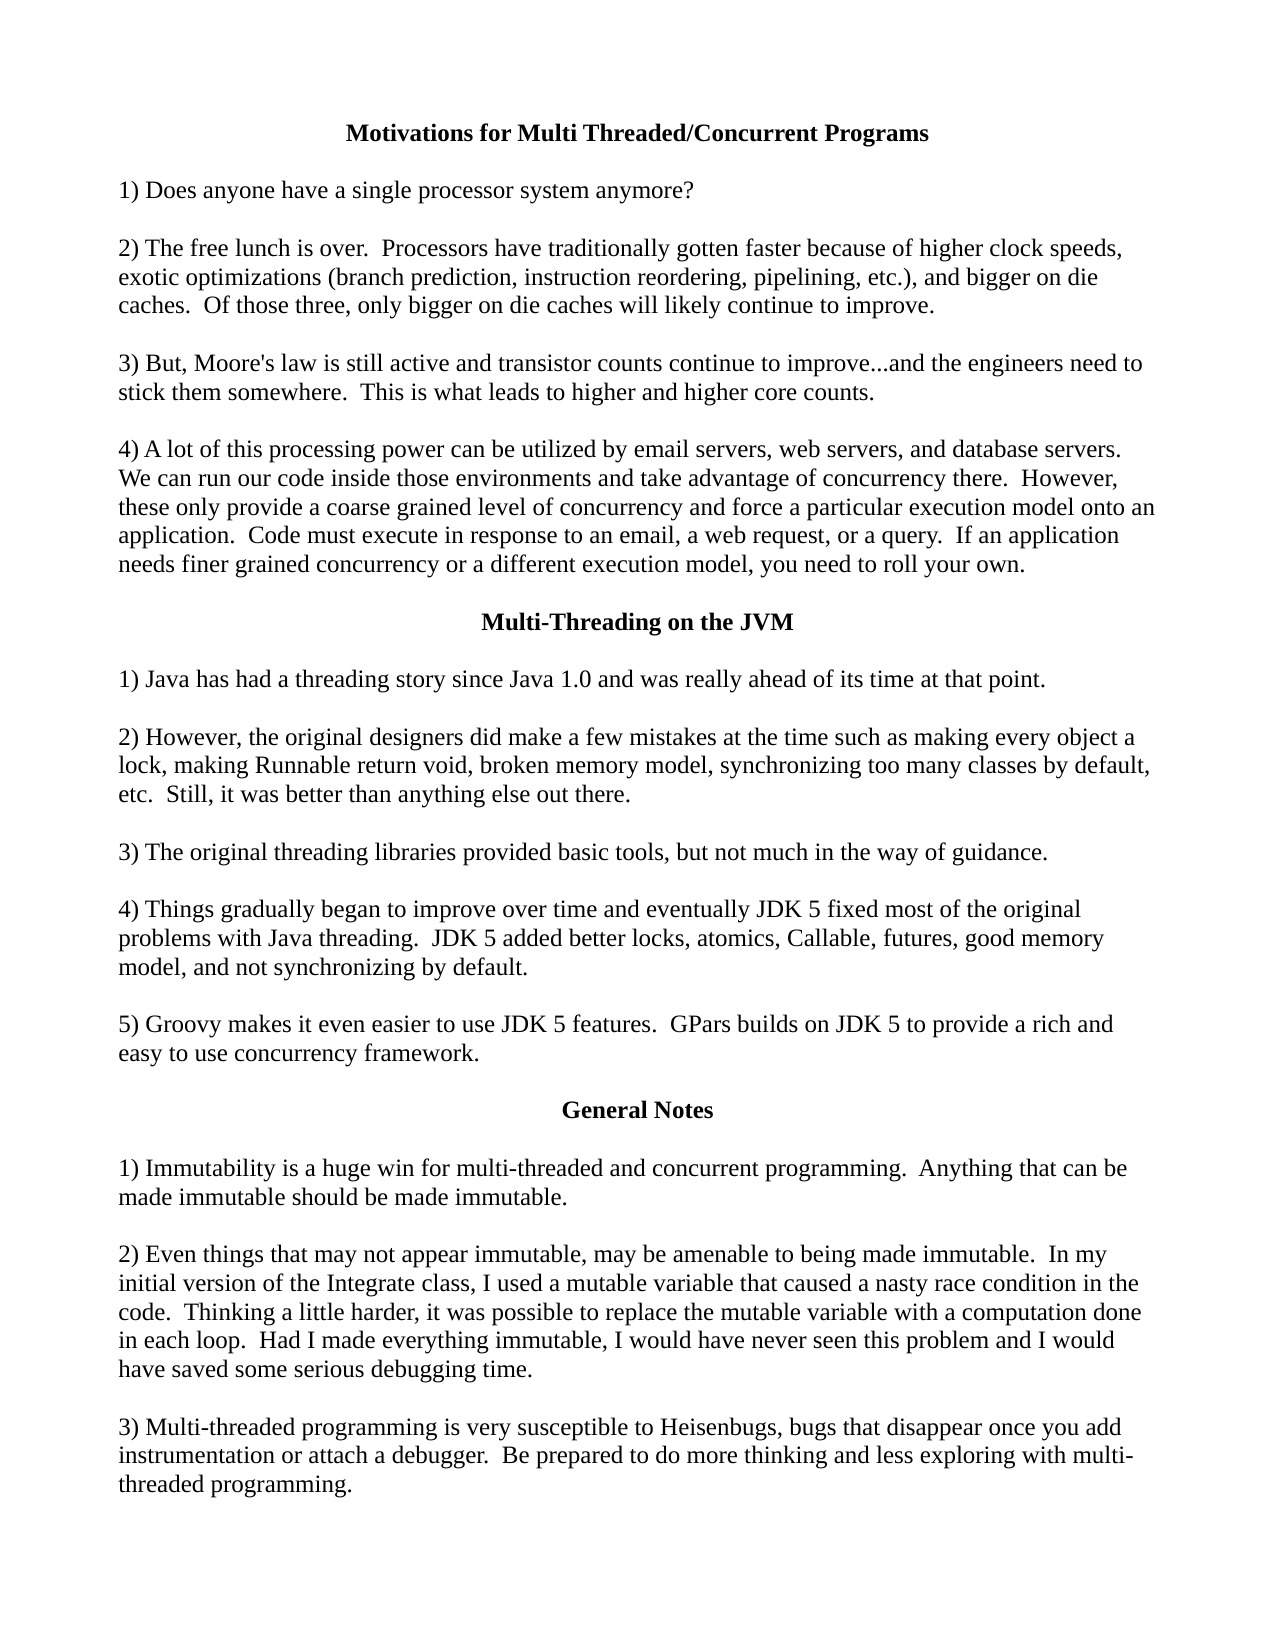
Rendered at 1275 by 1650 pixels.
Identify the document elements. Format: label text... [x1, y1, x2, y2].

text 3) But, Moore's law is still active and transistor counts continue to improve...and the engineers need to stick them somewhere. This is what leads to higher and higher core counts. [118, 348, 1157, 406]
text 4) Things gradually began to improve over time and eventually JDK 5 fixed most of the original problems with Java threading. JDK 5 added better locks, atomics, Callable, futures, good memory model, and not synchronizing by default. [118, 894, 1157, 981]
text 1) Does anyone have a single processor system anymore? [118, 176, 1157, 204]
text Multi-Threading on the JVM [118, 607, 1157, 636]
text 1) Immutability is a huge win for multi-threaded and concurrent programming. Anything that can be made immutable should be made immutable. [118, 1153, 1157, 1211]
text 3) The original threading libraries provided basic tools, but not much in the way of guidance. [118, 837, 1157, 866]
text General Notes [118, 1096, 1157, 1124]
text 1) Java has had a threading story since Java 1.0 and was really ahead of its time at that point. [118, 664, 1157, 693]
text 3) Multi-threaded programming is very susceptible to Heisenbugs, bugs that disappear once you add instrumentation or attach a debugger. Be prepared to do more thinking and less exploring with multi-threaded programming. [118, 1412, 1157, 1498]
text 5) Groovy makes it even easier to use JDK 5 features. GPars builds on JDK 5 to provide a rich and easy to use concurrency framework. [118, 1009, 1157, 1067]
text 4) A lot of this processing power can be utilized by email servers, web servers, and database servers. We can run our code inside those environments and take advantage of concurrency there. However, these only provide a coarse grained level of concurrency and force a particular execution model onto an application. Code must execute in response to an email, a web request, or a query. If an application needs finer grained concurrency or a different execution model, you need to roll your own. [118, 434, 1157, 578]
text 2) However, the original designers did make a few mistakes at the time such as making every object a lock, making Runnable return void, broken memory model, synchronizing too many classes by default, etc. Still, it was better than anything else out there. [118, 722, 1157, 808]
text Motivations for Multi Threaded/Concurrent Programs [118, 118, 1157, 147]
text 2) The free lunch is over. Processors have traditionally gotten faster because of higher clock speeds, exotic optimizations (branch prediction, instruction reordering, pipelining, etc.), and bigger on die caches. Of those three, only bigger on die caches will likely continue to improve. [118, 233, 1157, 319]
text 2) Even things that may not appear immutable, may be amenable to being made immutable. In my initial version of the Integrate class, I used a mutable variable that caused a nasty race condition in the code. Thinking a little harder, it was possible to replace the mutable variable with a computation done in each loop. Had I made everything immutable, I would have never seen this problem and I would have saved some serious debugging time. [118, 1239, 1157, 1383]
